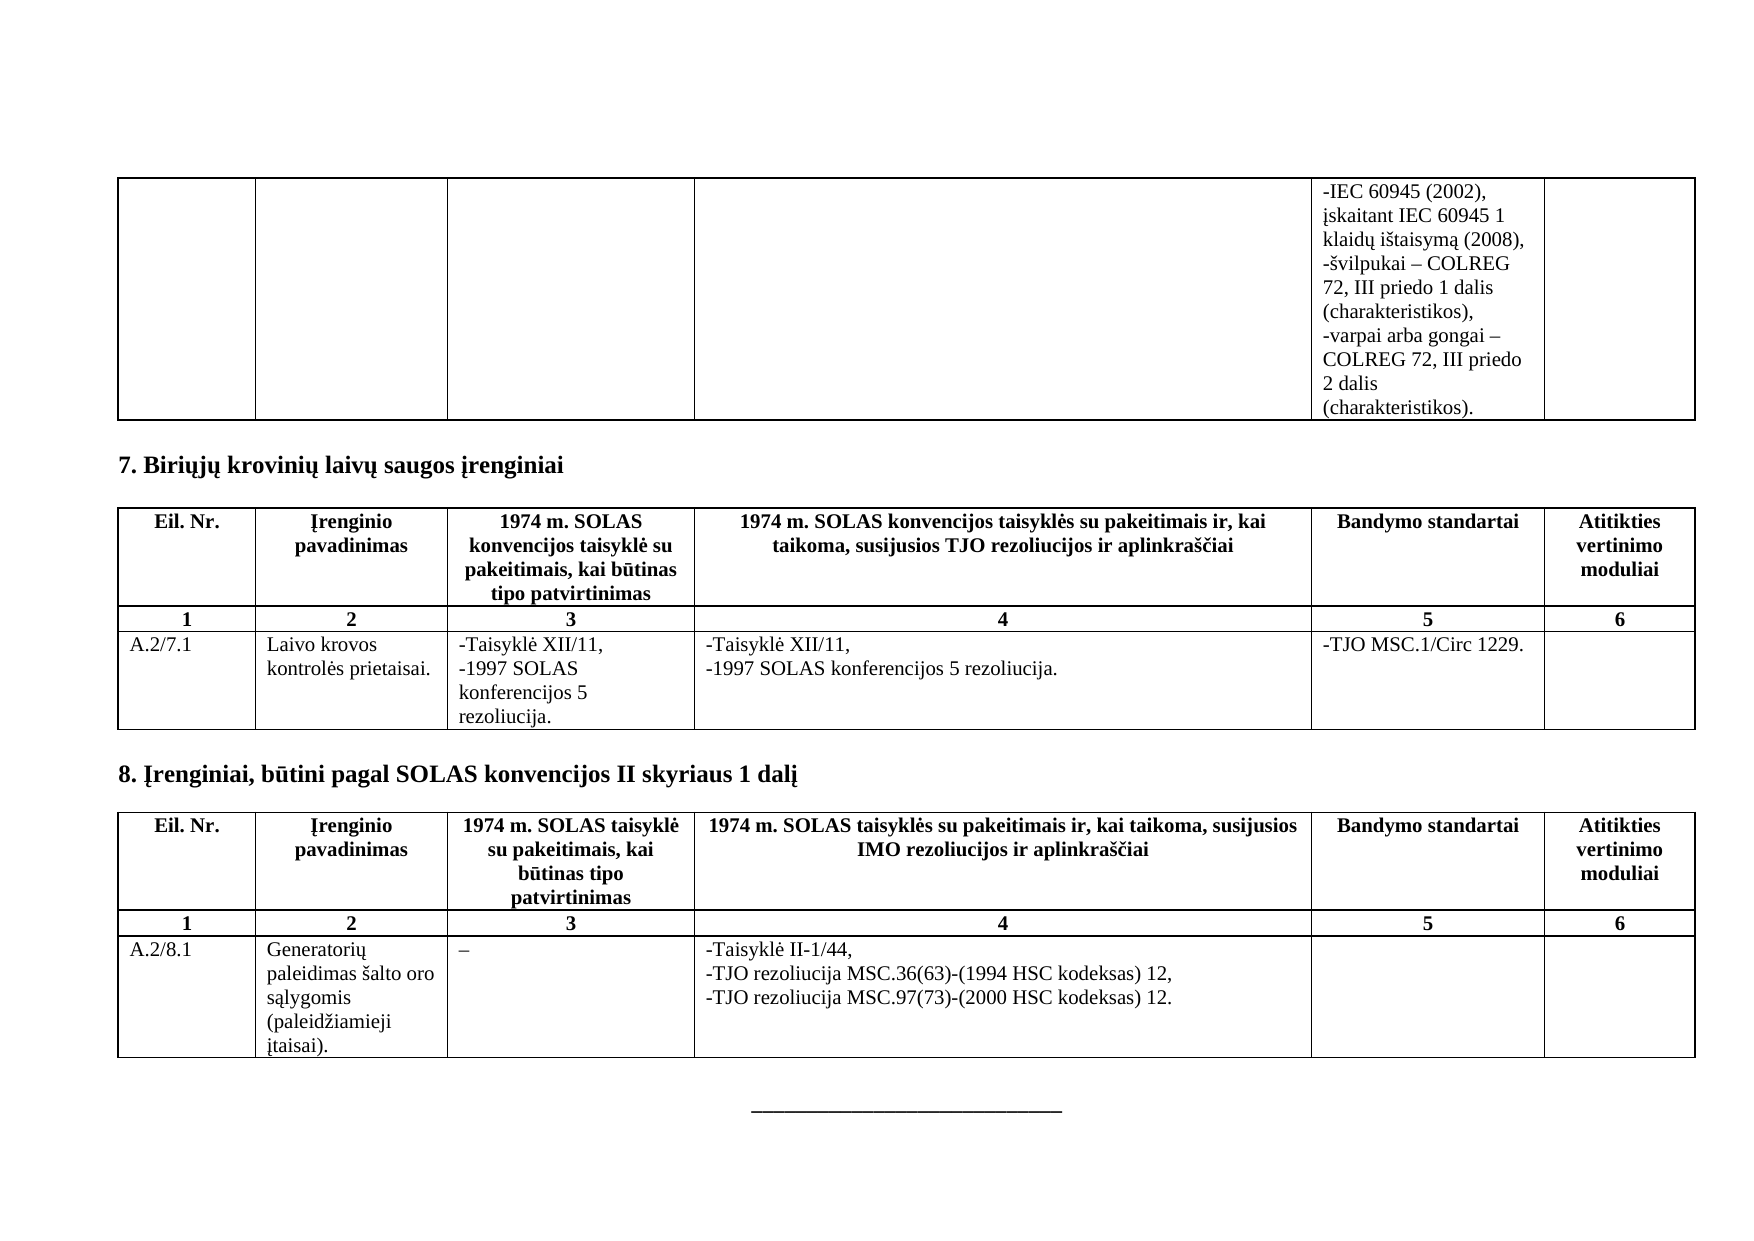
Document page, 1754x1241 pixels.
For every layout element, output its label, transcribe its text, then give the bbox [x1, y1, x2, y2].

table_cell 4 [695, 607, 1311, 631]
text ____________________________ [118, 1082, 1695, 1117]
table_cell -TJO MSC.1/Circ 1229. [1312, 632, 1544, 728]
table_cell [1312, 937, 1544, 1057]
table_cell -Taisyklė II-1/44, -TJO rezoliucija MSC.36(63)-(1994 HSC kodeksas) 12, -TJO rezoliucija MSC.97(73)-(2000 HSC kodeksas) 12. [695, 937, 1311, 1057]
table_header Įrenginio pavadinimas [256, 509, 447, 605]
table_cell 5 [1312, 911, 1544, 935]
table_cell [256, 179, 447, 419]
table_cell 1 [119, 911, 255, 935]
table_header Eil. Nr. [119, 509, 255, 605]
table_cell 5 [1312, 607, 1544, 631]
table_header Įrenginio pavadinimas [256, 813, 447, 909]
table_cell 3 [448, 607, 694, 631]
table_header Bandymo standartai [1312, 813, 1544, 909]
table_header Atitikties vertinimo moduliai [1545, 813, 1694, 909]
table_cell 4 [695, 911, 1311, 935]
table_cell 1 [119, 607, 255, 631]
table_cell A.2/7.1 [119, 632, 255, 728]
table_cell A.2/8.1 [119, 937, 255, 1057]
table_cell -Taisyklė XII/11, -1997 SOLAS konferencijos 5 rezoliucija. [448, 632, 694, 728]
table_header Bandymo standartai [1312, 509, 1544, 605]
table_cell 6 [1545, 911, 1694, 935]
table_cell -Taisyklė XII/11, -1997 SOLAS konferencijos 5 rezoliucija. [695, 632, 1311, 728]
table_cell [1545, 179, 1694, 419]
table_cell Generatorių paleidimas šalto oro sąlygomis (paleidžiamieji įtaisai). [256, 937, 447, 1057]
table_cell [119, 179, 255, 419]
table_header 1974 m. SOLAS konvencijos taisyklės su pakeitimais ir, kai taikoma, susijusios TJO rezoliucijos ir aplinkraščiai [695, 509, 1311, 605]
table_cell Laivo krovos kontrolės prietaisai. [256, 632, 447, 728]
table_cell 2 [256, 607, 447, 631]
table_cell [1545, 632, 1694, 728]
table_header Atitikties vertinimo moduliai [1545, 509, 1694, 605]
table_header Eil. Nr. [119, 813, 255, 909]
table_cell 3 [448, 911, 694, 935]
table_header 1974 m. SOLAS taisyklė su pakeitimais, kai būtinas tipo patvirtinimas [448, 813, 694, 909]
text 7. Biriųjų krovinių laivų saugos įrenginiai [118, 450, 1695, 478]
table_header 1974 m. SOLAS konvencijos taisyklė su pakeitimais, kai būtinas tipo patvirtinimas [448, 509, 694, 605]
table_cell [1545, 937, 1694, 1057]
table_cell [695, 179, 1311, 419]
table_cell [448, 179, 694, 419]
text 8. Įrenginiai, būtini pagal SOLAS konvencijos II skyriaus 1 dalį [118, 759, 1695, 787]
table_cell – [448, 937, 694, 1057]
table_cell 6 [1545, 607, 1694, 631]
table_cell 2 [256, 911, 447, 935]
table_cell -IEC 60945 (2002), įskaitant IEC 60945 1 klaidų ištaisymą (2008), -švilpukai – COLREG 72, III priedo 1 dalis (charakteristikos), -varpai arba gongai – COLREG 72, III priedo 2 dalis (charakteristikos). [1312, 179, 1544, 419]
table_header 1974 m. SOLAS taisyklės su pakeitimais ir, kai taikoma, susijusios IMO rezoliucijos ir aplinkraščiai [695, 813, 1311, 909]
